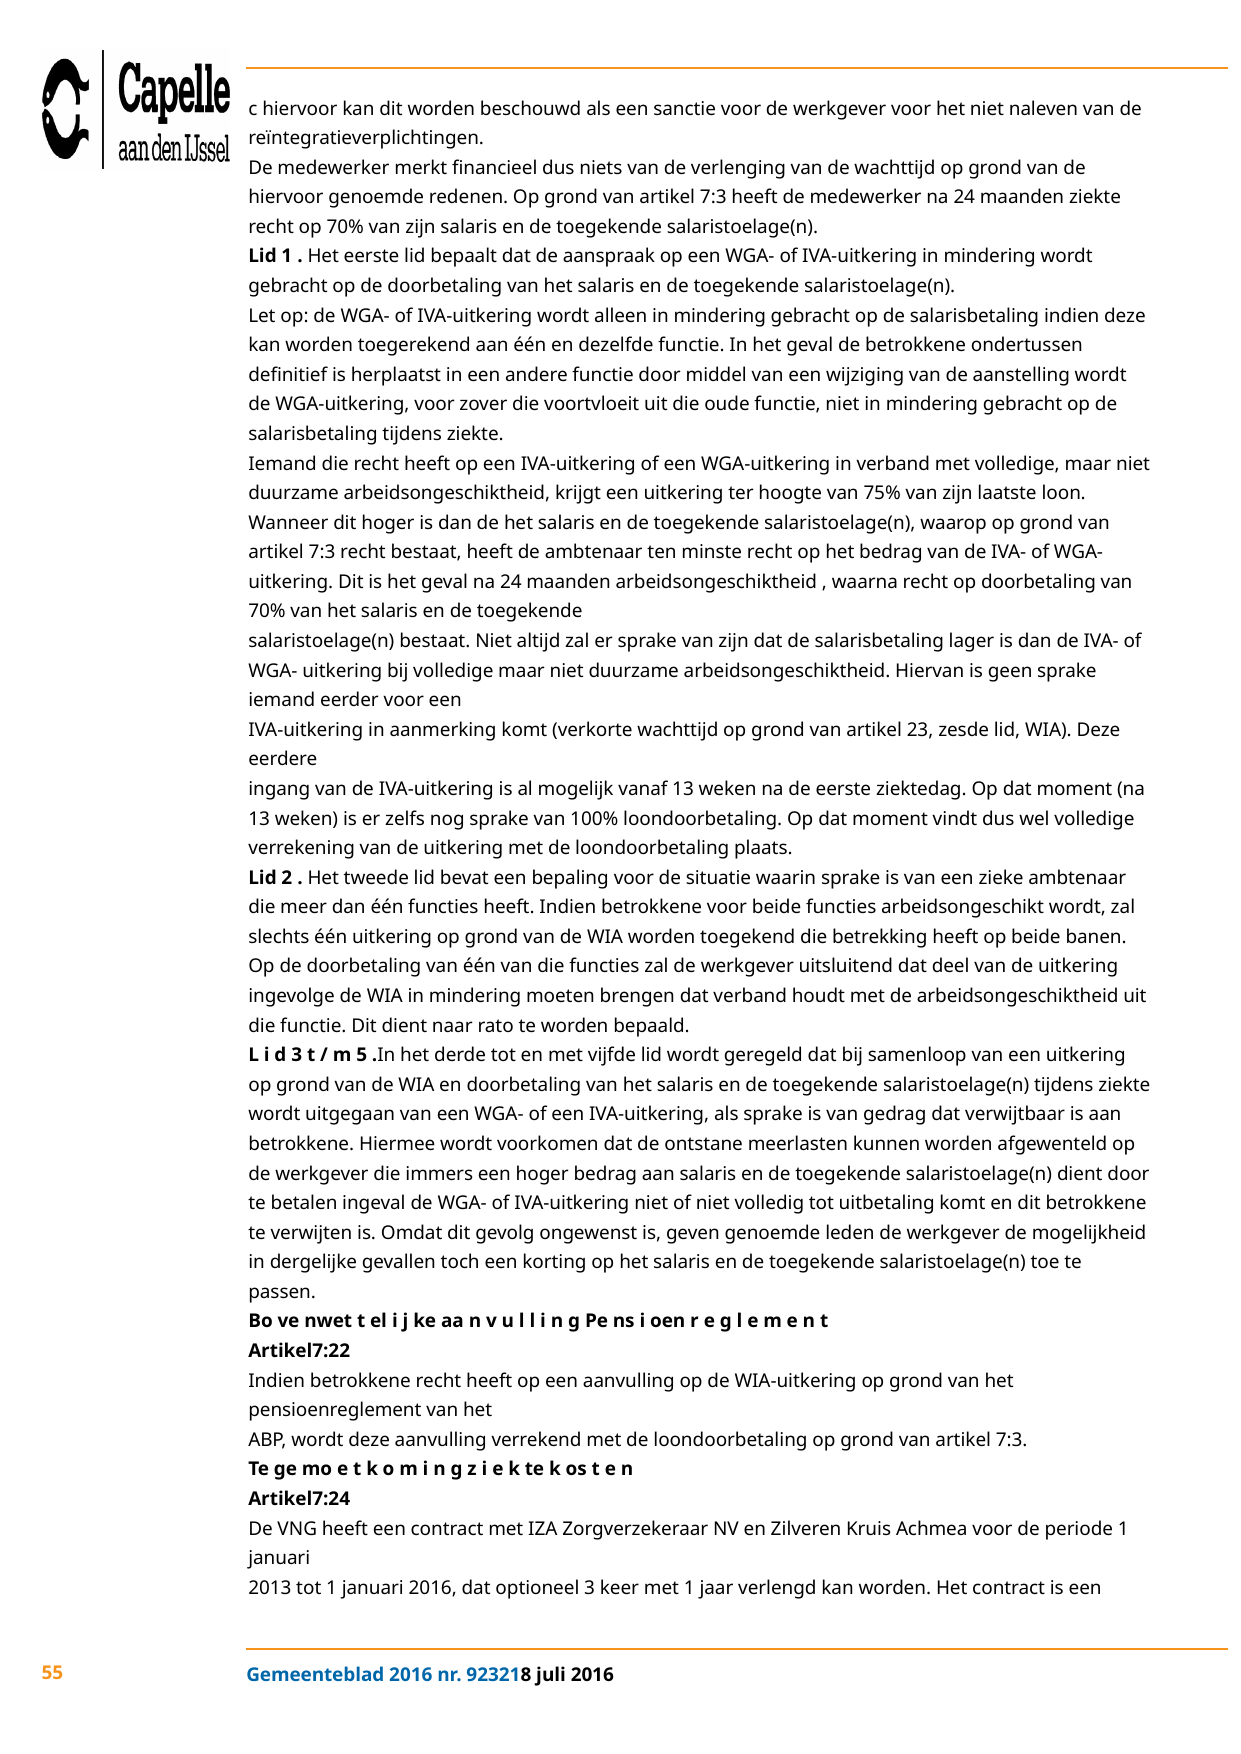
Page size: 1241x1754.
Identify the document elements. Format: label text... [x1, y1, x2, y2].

text salaristoelage(n) bestaat. Niet altijd zal er sprake van zijn dat de salarisbetaling lager is dan de IVA- of WGA- uitkering bij volledige maar niet duurzame arbeidsongeschiktheid. Hiervan is geen sprake iemand eerder voor een [248, 627, 1152, 712]
text Bo ve nwet t el i j ke aa n v u l l i n g Pe ns i oen r e g l e m e n t [248, 1308, 1152, 1333]
text Artikel7:24 [248, 1485, 1152, 1511]
text 2013 tot 1 januari 2016, dat optioneel 3 keer met 1 jaar verlengd kan worden. Het contract is een [248, 1574, 1152, 1600]
text c hiervoor kan dit worden beschouwd als een sanctie voor de werkgever voor het niet naleven van de reïntegratieverplichtingen. [248, 95, 1152, 150]
text ABP, wordt deze aanvulling verrekend met de loondoorbetaling op grond van artikel 7:3. [248, 1426, 1152, 1452]
text De medewerker merkt financieel dus niets van de verlenging van de wachttijd op grond van de hiervoor genoemde redenen. Op grond van artikel 7:3 heeft de medewerker na 24 maanden ziekte recht op 70% van zijn salaris en de toegekende salaristoelage(n). [248, 154, 1152, 239]
text Indien betrokkene recht heeft op een aanvulling op de WIA-uitkering op grond van het pensioenreglement van het [248, 1367, 1152, 1422]
text Lid 1 . Het eerste lid bepaalt dat de aanspraak op een WGA- of IVA-uitkering in mindering wordt gebracht op de doorbetaling van het salaris en de toegekende salaristoelage(n). [248, 243, 1152, 298]
text ingang van de IVA-uitkering is al mogelijk vanaf 13 weken na de eerste ziektedag. Op dat moment (na 13 weken) is er zelfs nog sprake van 100% loondoorbetaling. Op dat moment vindt dus wel volledige verrekening van de uitkering met de loondoorbetaling plaats. [248, 775, 1152, 860]
text Te ge mo e t k o m i n g z i e k te k os t e n [248, 1456, 1152, 1481]
text IVA-uitkering in aanmerking komt (verkorte wachttijd op grond van artikel 23, zesde lid, WIA). Deze eerdere [248, 716, 1152, 771]
picture [41, 47, 231, 172]
text De VNG heeft een contract met IZA Zorgverzekeraar NV en Zilveren Kruis Achmea voor de periode 1 januari [248, 1515, 1152, 1570]
text Let op: de WGA- of IVA-uitkering wordt alleen in mindering gebracht op de salarisbetaling indien deze kan worden toegerekend aan één en dezelfde functie. In het geval de betrokkene ondertussen definitief is herplaatst in een andere functie door middel van een wijziging van de aanstelling wordt de WGA-uitkering, voor zover die voortvloeit uit die oude functie, niet in mindering gebracht op de salarisbetaling tijdens ziekte. [248, 302, 1152, 446]
text L i d 3 t / m 5 .In het derde tot en met vijfde lid wordt geregeld dat bij samenloop van een uitkering op grond van de WIA en doorbetaling van het salaris en de toegekende salaristoelage(n) tijdens ziekte wordt uitgegaan van een WGA- of een IVA-uitkering, als sprake is van gedrag dat verwijtbaar is aan betrokkene. Hiermee wordt voorkomen dat de ontstane meerlasten kunnen worden afgewenteld op de werkgever die immers een hoger bedrag aan salaris en de toegekende salaristoelage(n) dient door te betalen ingeval de WGA- of IVA-uitkering niet of niet volledig tot uitbetaling komt en dit betrokkene te verwijten is. Omdat dit gevolg ongewenst is, geven genoemde leden de werkgever de mogelijkheid in dergelijke gevallen toch een korting op het salaris en de toegekende salaristoelage(n) toe te passen. [248, 1041, 1152, 1304]
text Lid 2 . Het tweede lid bevat een bepaling voor de situatie waarin sprake is van een zieke ambtenaar die meer dan één functies heeft. Indien betrokkene voor beide functies arbeidsongeschikt wordt, zal slechts één uitkering op grond van de WIA worden toegekend die betrekking heeft op beide banen. Op de doorbetaling van één van die functies zal de werkgever uitsluitend dat deel van de uitkering ingevolge de WIA in mindering moeten brengen dat verband houdt met de arbeidsongeschiktheid uit die functie. Dit dient naar rato te worden bepaald. [248, 864, 1152, 1038]
text Iemand die recht heeft op een IVA-uitkering of een WGA-uitkering in verband met volledige, maar niet duurzame arbeidsongeschiktheid, krijgt een uitkering ter hoogte van 75% van zijn laatste loon. Wanneer dit hoger is dan de het salaris en de toegekende salaristoelage(n), waarop op grond van artikel 7:3 recht bestaat, heeft de ambtenaar ten minste recht op het bedrag van de IVA- of WGA-uitkering. Dit is het geval na 24 maanden arbeidsongeschiktheid , waarna recht op doorbetaling van 70% van het salaris en de toegekende [248, 450, 1152, 623]
text Artikel7:22 [248, 1337, 1152, 1363]
